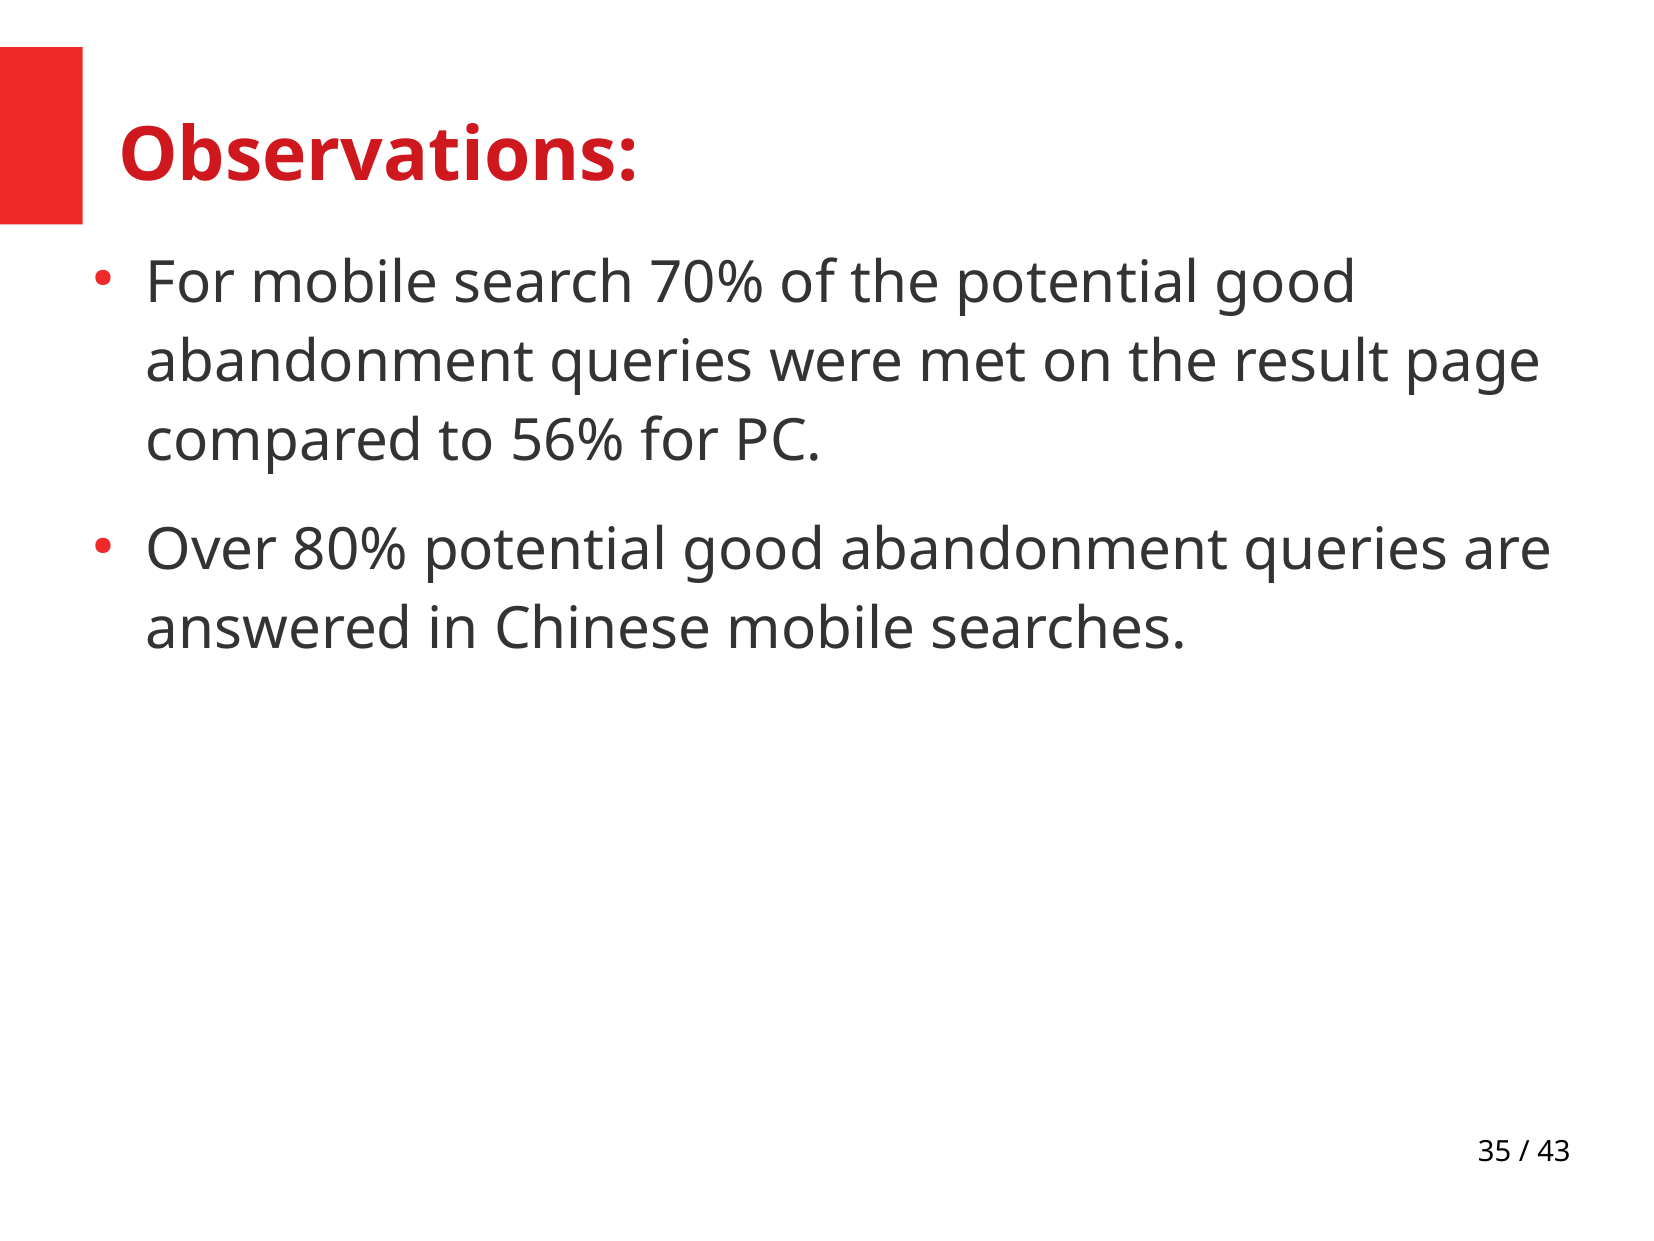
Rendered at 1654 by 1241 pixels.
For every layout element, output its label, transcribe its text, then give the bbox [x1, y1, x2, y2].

list For mobile search 70% of the potential good abandonment queries were met on the result page compared to 56% for PC. Over 80% potential good abandonment queries are answered in Chinese mobile searches. [75, 240, 1606, 1074]
title Observations: [118, 49, 1571, 240]
